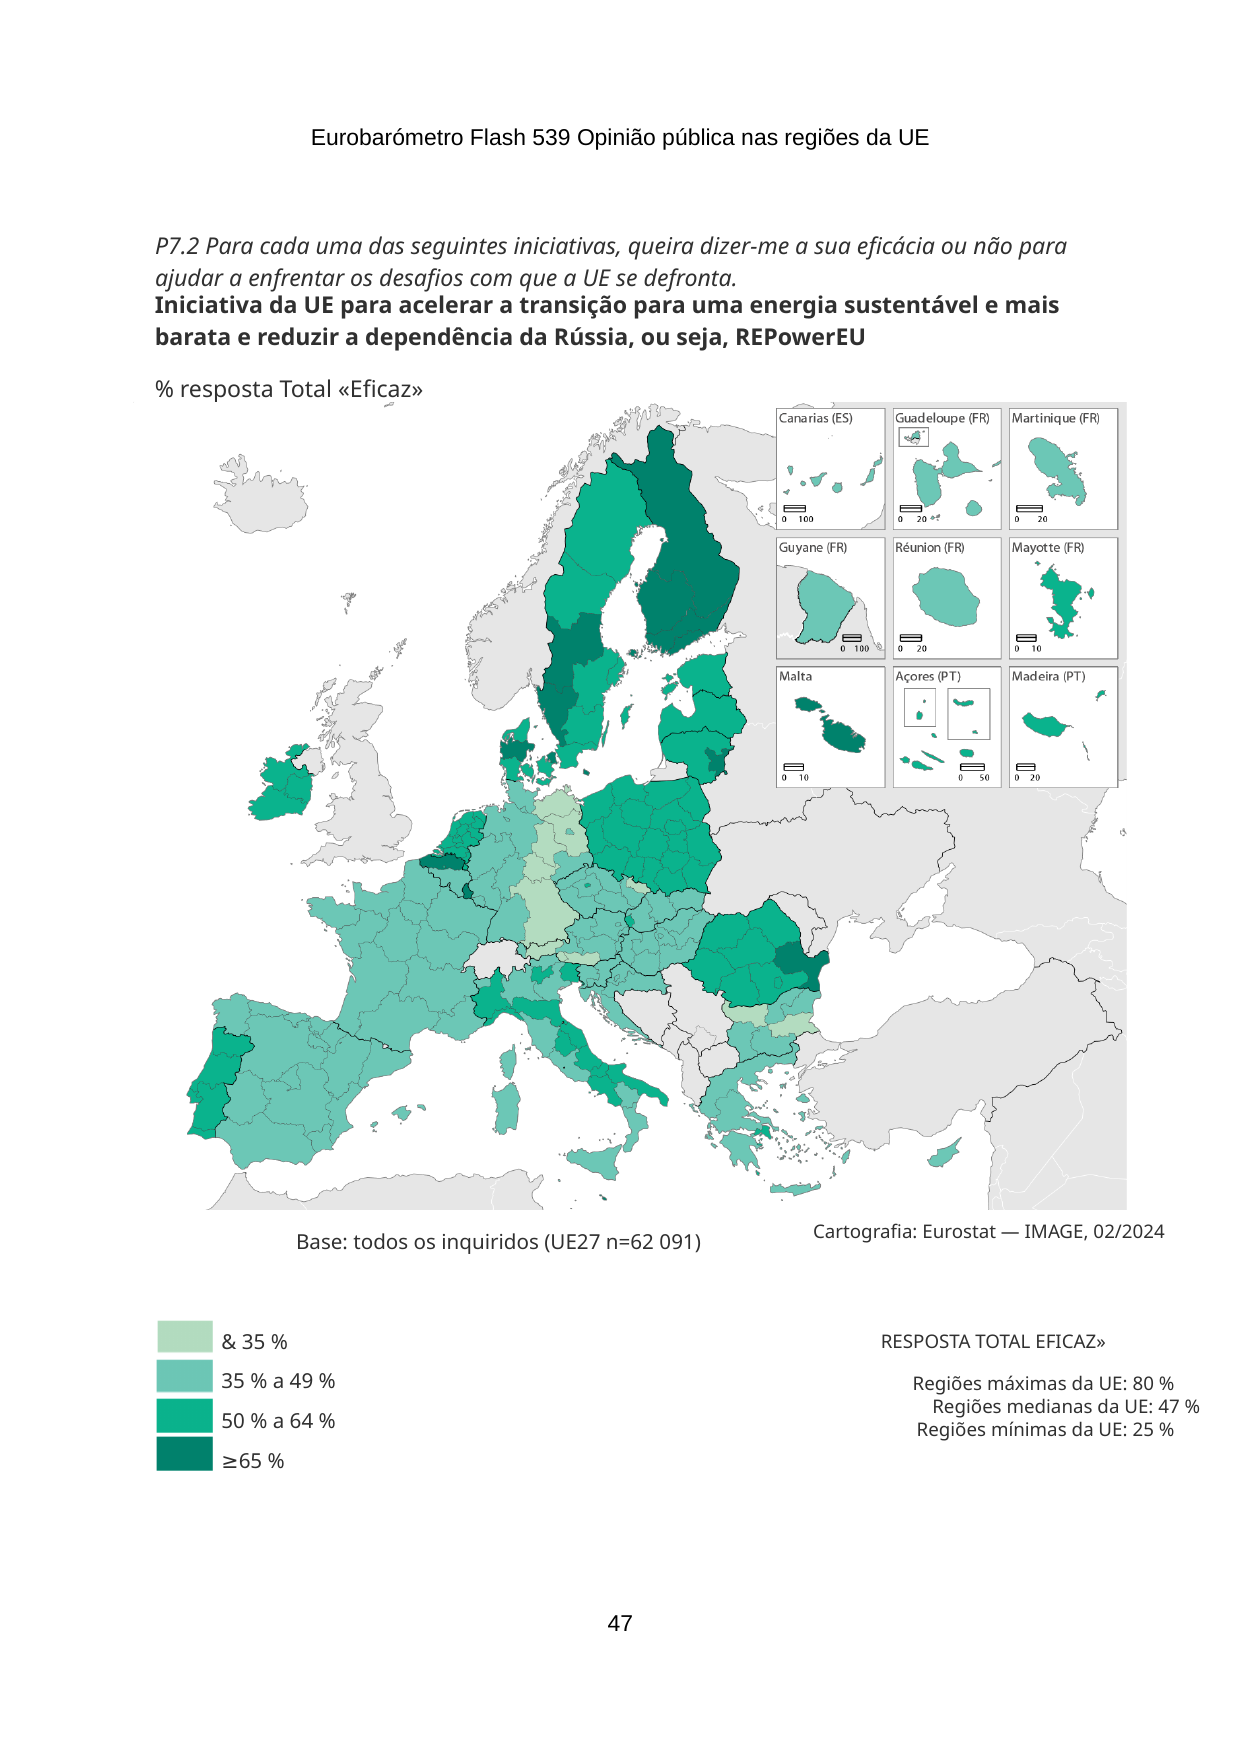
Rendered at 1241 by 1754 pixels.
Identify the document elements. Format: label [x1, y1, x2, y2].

picture [158, 1321, 212, 1353]
picture [157, 1399, 212, 1432]
picture [118, 397, 1132, 1210]
picture [157, 1437, 212, 1470]
picture [157, 1360, 212, 1393]
